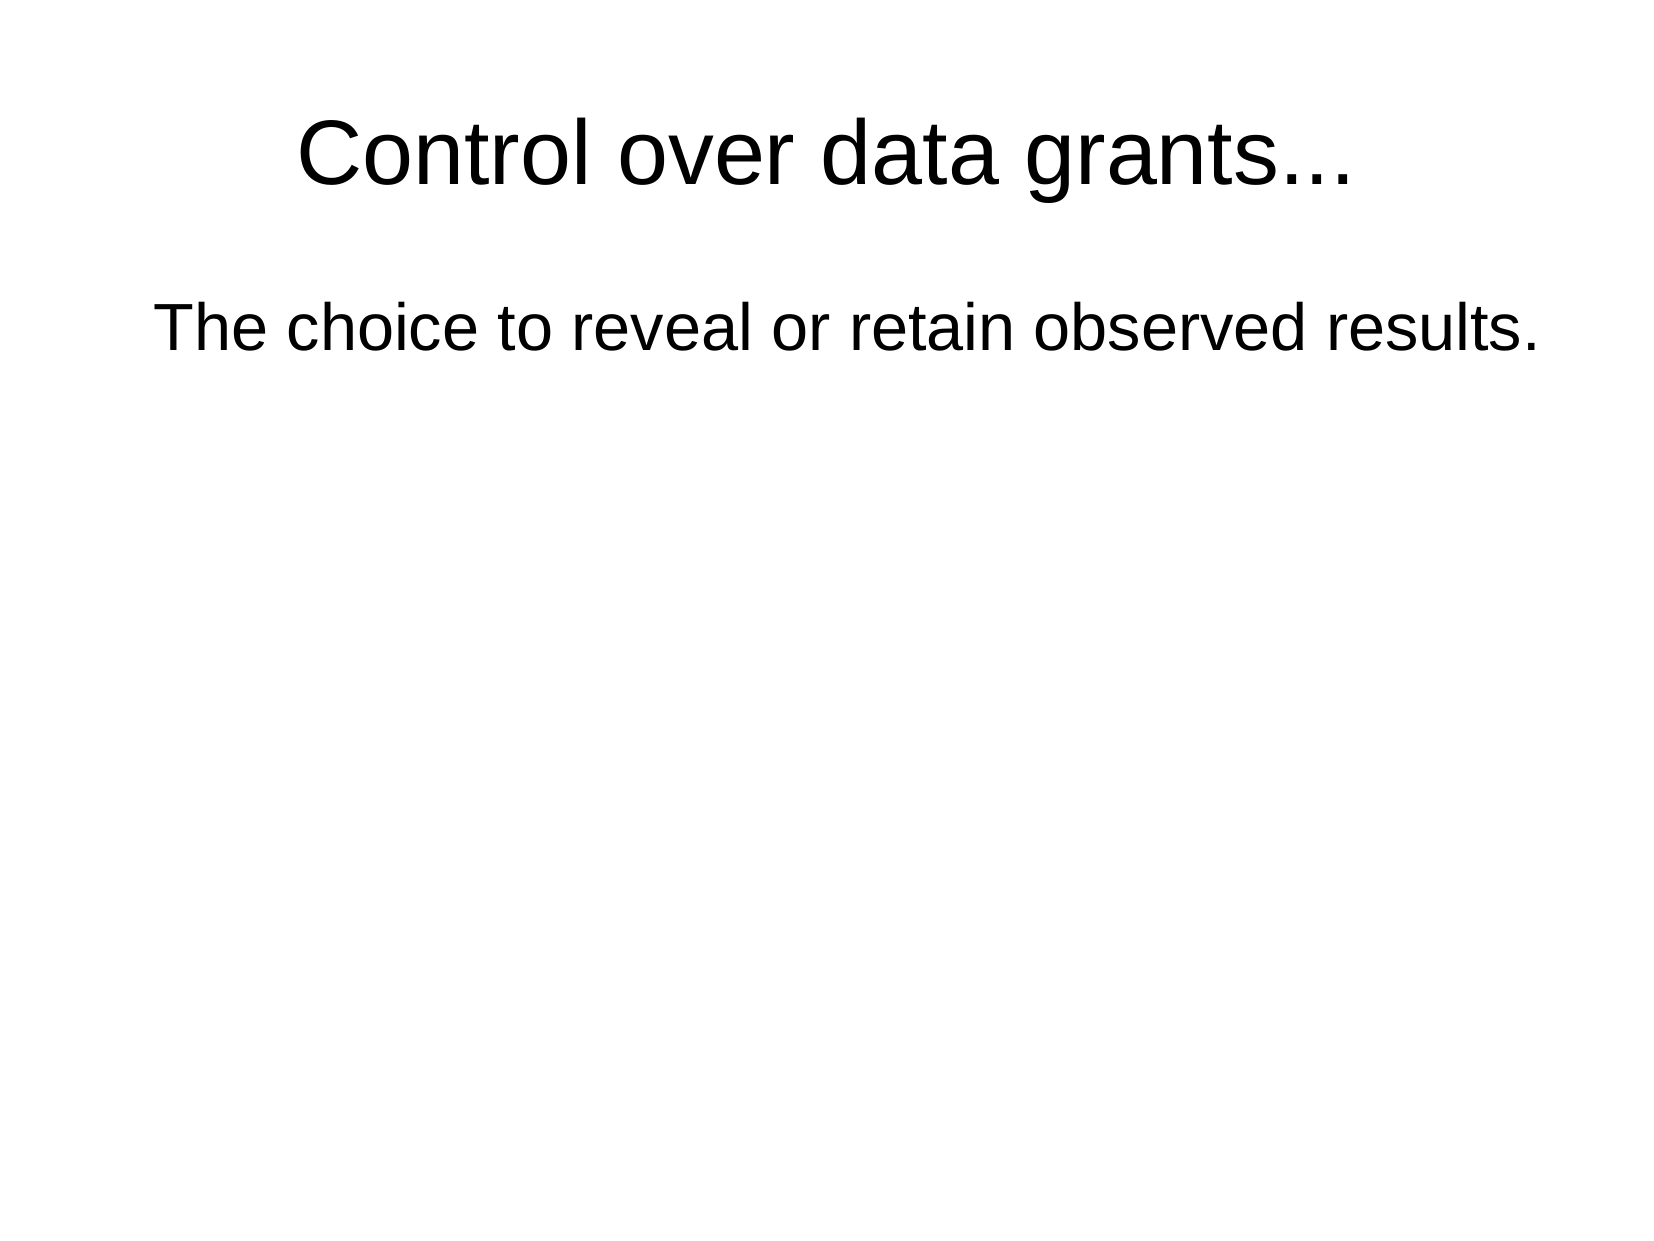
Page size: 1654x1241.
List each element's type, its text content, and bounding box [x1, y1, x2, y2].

list The choice to reveal or retain observed results. [82, 290, 1571, 1141]
title Control over data grants... [82, 49, 1571, 257]
